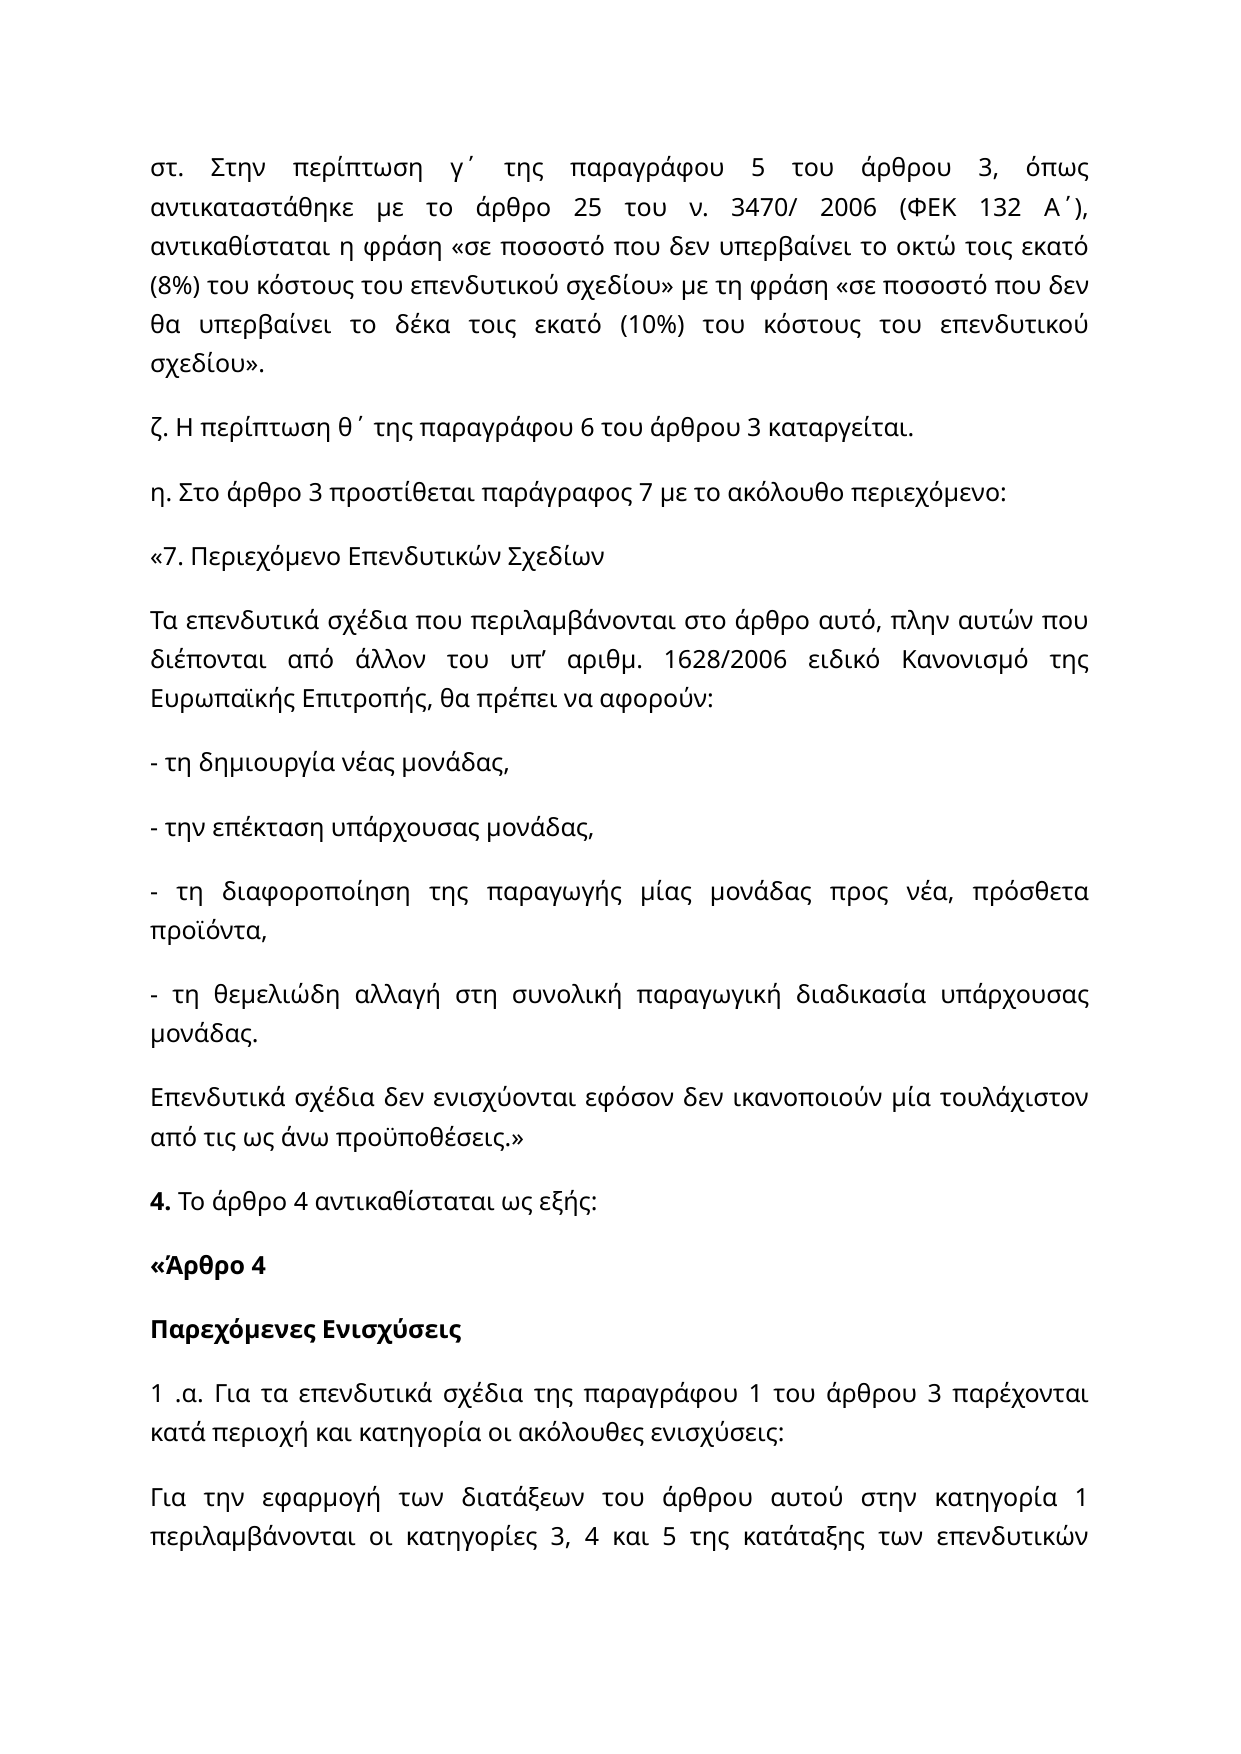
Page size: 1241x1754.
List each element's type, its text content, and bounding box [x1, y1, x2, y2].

text - την επέκταση υπάρχουσας μονάδας, [150, 809, 1090, 843]
text Για την εφαρμογή των διατάξεων του άρθρου αυτού στην κατηγορία 1 περιλαμβάνονται οι κατηγορίες 3, 4 και 5 της κατάταξης των επενδυτικών [150, 1479, 1090, 1552]
text - τη διαφοροποίηση της παραγωγής μίας μονάδας προς νέα, πρόσθετα προϊόντα, [150, 873, 1090, 947]
text 4. Το άρθρο 4 αντικαθίσταται ως εξής: [150, 1183, 1090, 1217]
text Παρεχόμενες Ενισχύσεις [150, 1312, 1090, 1346]
text στ. Στην περίπτωση γ΄ της παραγράφου 5 του άρθρου 3, όπως αντικαταστάθηκε με το άρθρο 25 του ν. 3470/ 2006 (ΦΕΚ 132 A΄), αντικαθίσταται η φράση «σε ποσοστό που δεν υπερβαίνει το οκτώ τοις εκατό (8%) του κόστους του επενδυτικού σχεδίου» με τη φράση «σε ποσοστό που δεν θα υπερβαίνει το δέκα τοις εκατό (10%) του κόστους του επενδυτικού σχεδίου». [150, 150, 1090, 380]
text - τη θεμελιώδη αλλαγή στη συνολική παραγωγική διαδικασία υπάρχουσας μονάδας. [150, 977, 1090, 1050]
text 1 .α. Για τα επενδυτικά σχέδια της παραγράφου 1 του άρθρου 3 παρέχονται κατά περιοχή και κατηγορία οι ακόλουθες ενισχύσεις: [150, 1376, 1090, 1449]
text - τη δημιουργία νέας μονάδας, [150, 745, 1090, 779]
text Επενδυτικά σχέδια δεν ενισχύονται εφόσον δεν ικανοποιούν μία τουλάχιστον από τις ως άνω προϋποθέσεις.» [150, 1080, 1090, 1153]
text Τα επενδυτικά σχέδια που περιλαμβάνονται στο άρθρο αυτό, πλην αυτών που διέπονται από άλλον του υπ’ αριθμ. 1628/2006 ειδικό Κανονισμό της Ευρωπαϊκής Επιτροπής, θα πρέπει να αφορούν: [150, 602, 1090, 715]
text ζ. Η περίπτωση θ΄ της παραγράφου 6 του άρθρου 3 καταργείται. [150, 410, 1090, 444]
text η. Στο άρθρο 3 προστίθεται παράγραφος 7 με το ακόλουθο περιεχόμενο: [150, 474, 1090, 508]
text «Άρθρο 4 [150, 1247, 1090, 1282]
text «7. Περιεχόμενο Επενδυτικών Σχεδίων [150, 538, 1090, 572]
